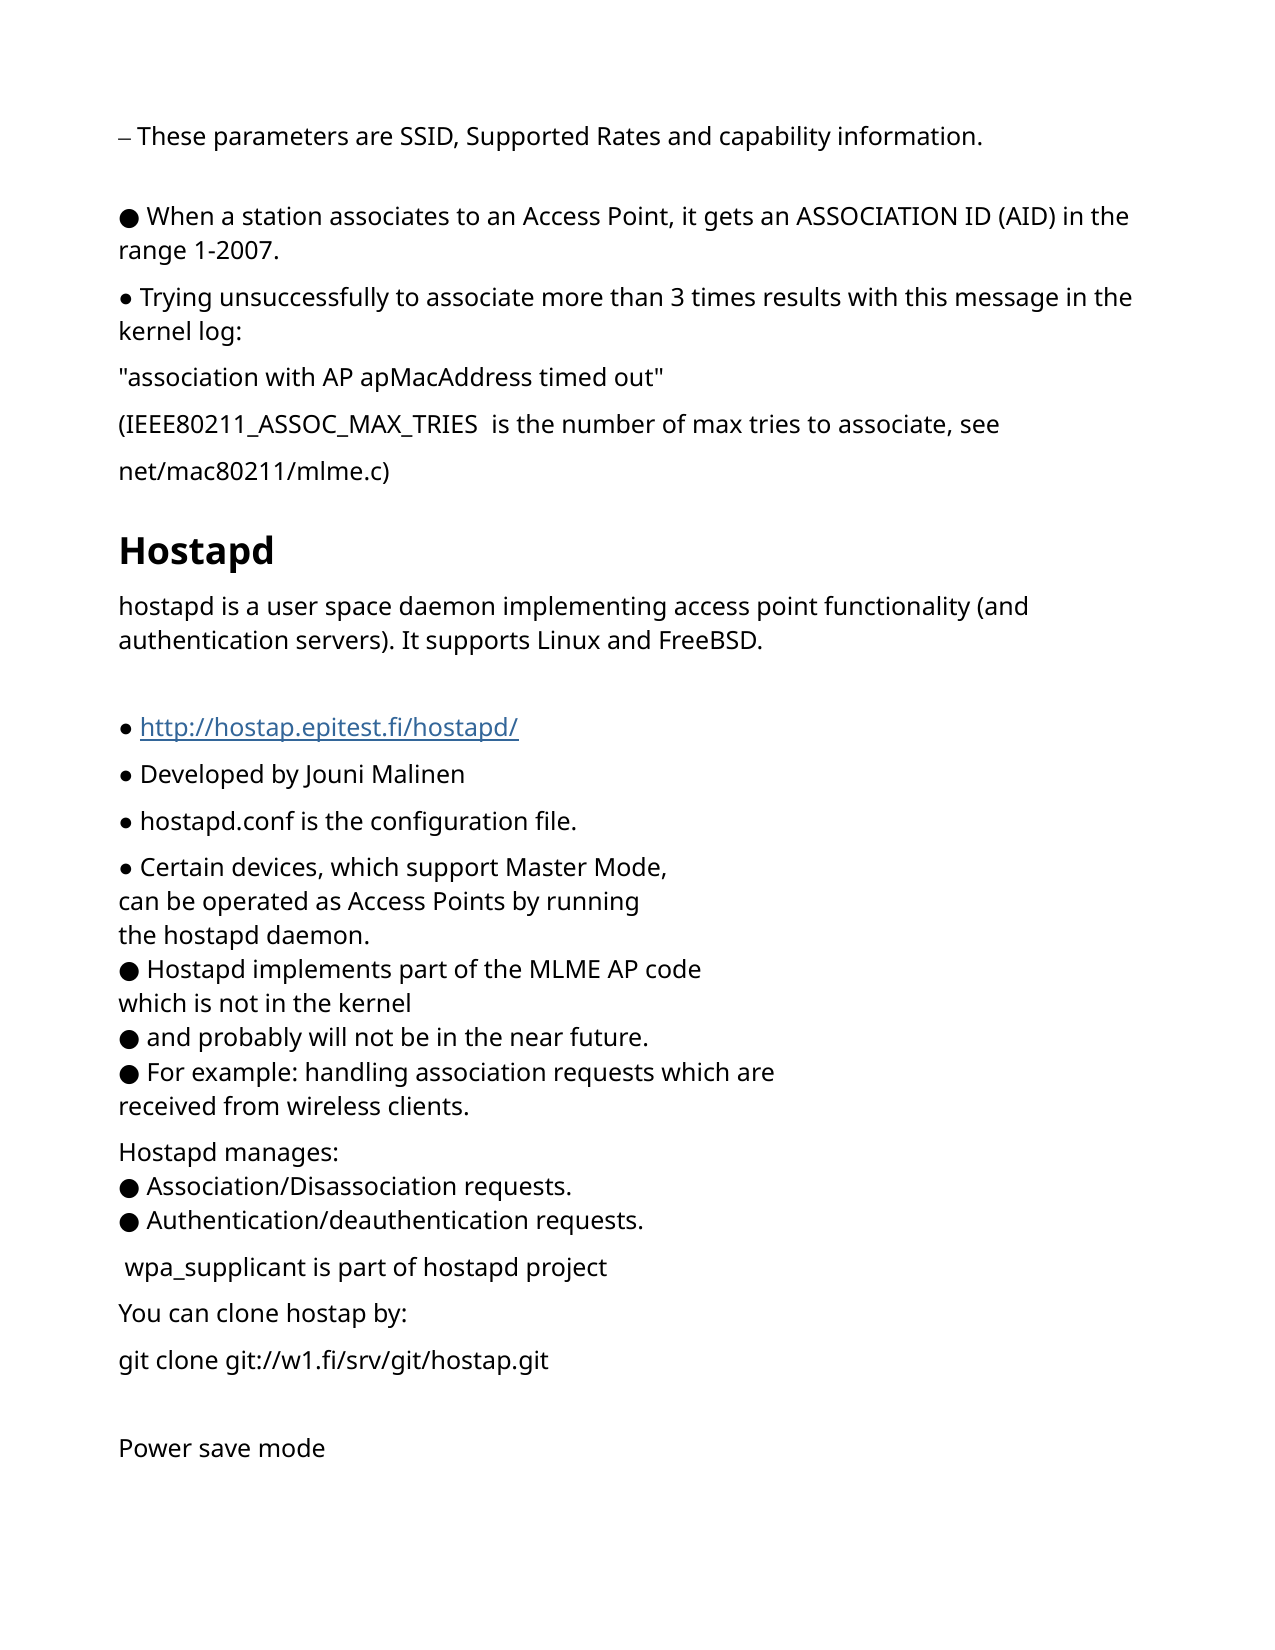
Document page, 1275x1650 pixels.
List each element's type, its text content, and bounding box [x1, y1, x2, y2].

text ● Trying unsuccessfully to associate more than 3 times results with this message in the kernel log: [118, 279, 1157, 347]
text "association with AP apMacAddress timed out" [118, 360, 1157, 394]
text ● Certain devices, which support Master Mode, can be operated as Access Points by running the hostapd daemon. ● Hostapd implements part of the MLME AP code which is not in the kernel ● and probably will not be in the near future. ● For example: handling association requests which are received from wireless clients. [118, 850, 1157, 1122]
text – These parameters are SSID, Supported Rates and capability information. [118, 118, 1157, 152]
text Power save mode [118, 1430, 1157, 1464]
text Hostapd manages: ● Association/Disassociation requests. ● Authentication/deauthentication requests. [118, 1135, 1157, 1237]
text You can clone hostap by: [118, 1296, 1157, 1330]
text (IEEE80211_ASSOC_MAX_TRIES is the number of max tries to associate, see [118, 407, 1157, 441]
text ● When a station associates to an Access Point, it gets an ASSOCIATION ID (AID) in the range 1-2007. [118, 165, 1157, 267]
text ● Developed by Jouni Malinen [118, 757, 1157, 791]
text git clone git://w1.fi/srv/git/hostap.git [118, 1343, 1157, 1377]
text ● hostapd.conf is the configuration file. [118, 803, 1157, 837]
text wpa_supplicant is part of hostapd project [118, 1249, 1157, 1283]
text hostapd is a user space daemon implementing access point functionality (and authentication servers). It supports Linux and FreeBSD. [118, 588, 1157, 656]
subtitle Hostapd [118, 525, 1157, 576]
text net/mac80211/mlme.c) [118, 453, 1157, 487]
text ● http://hostap.epitest.fi/hostapd/ [118, 710, 1157, 744]
